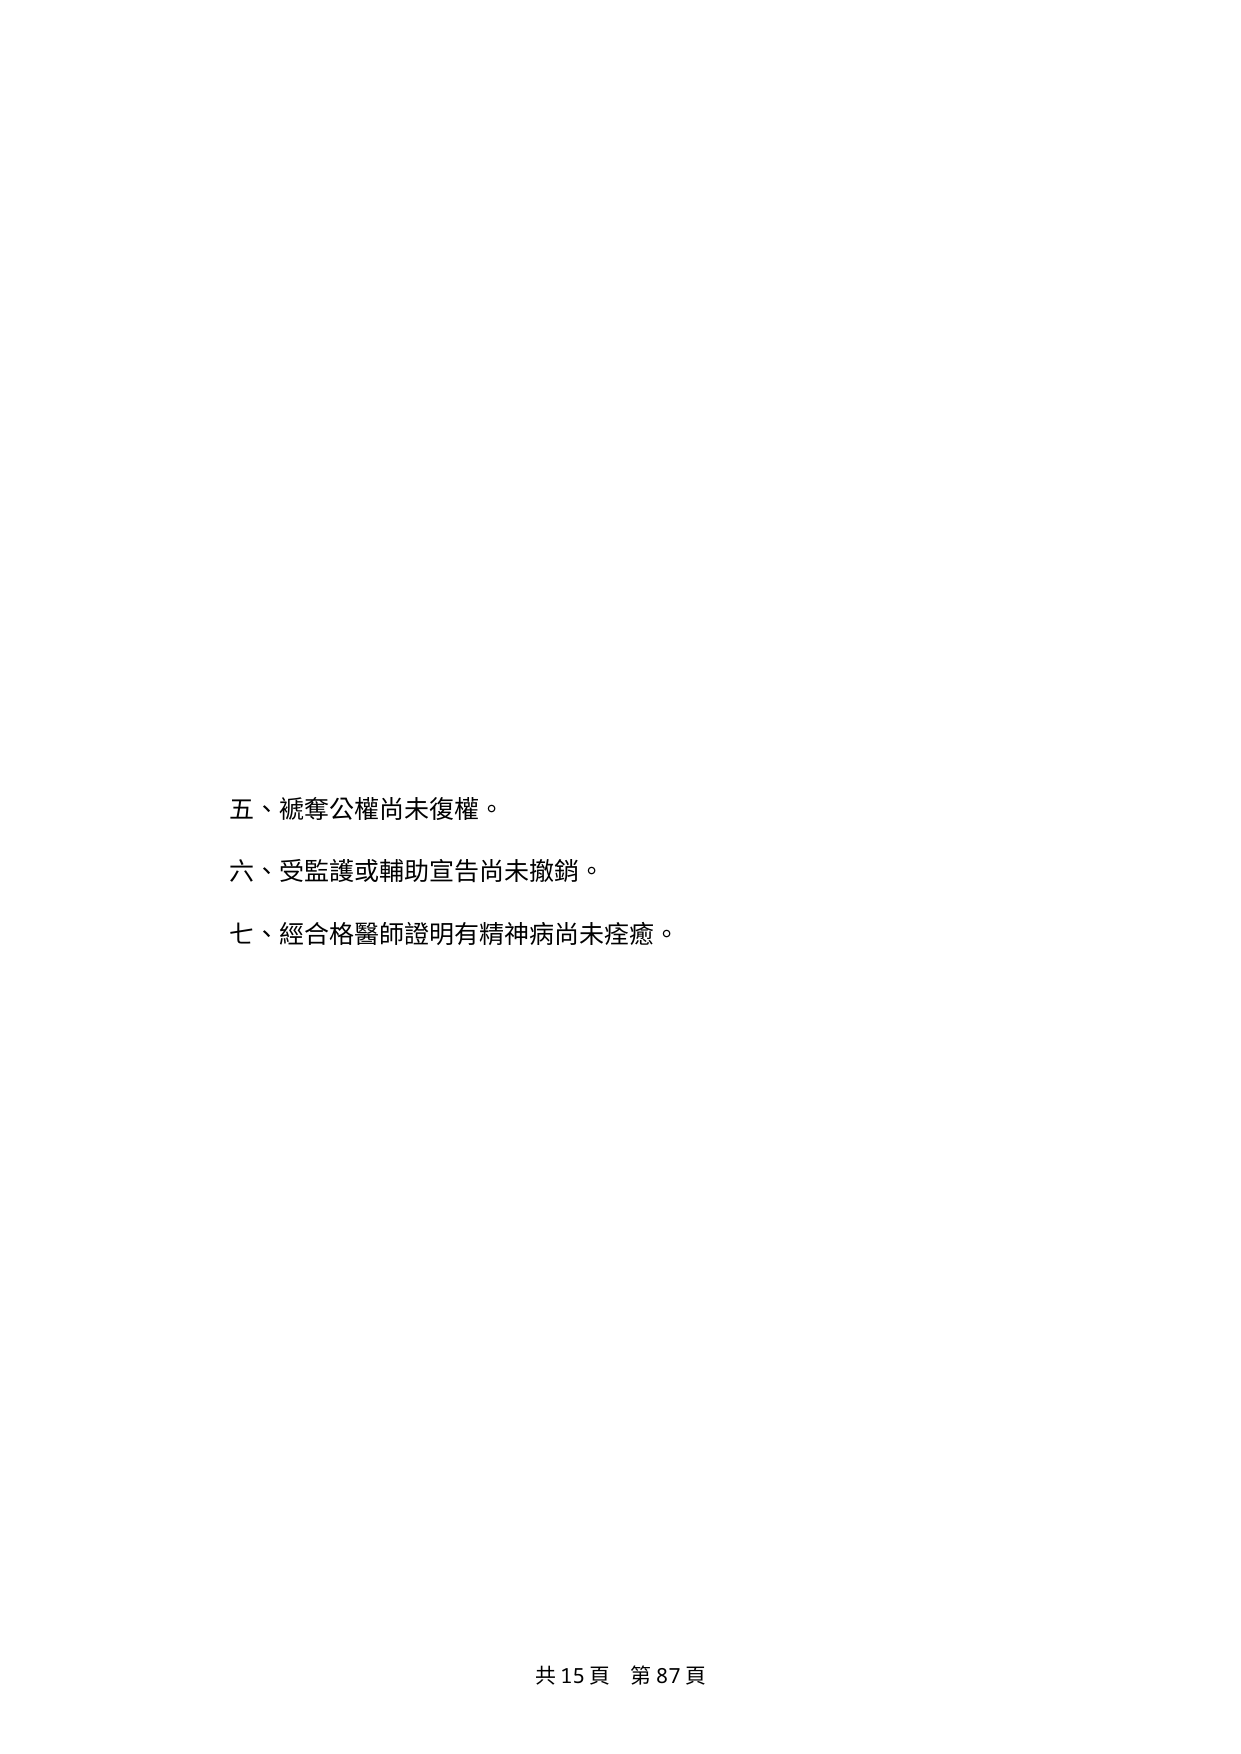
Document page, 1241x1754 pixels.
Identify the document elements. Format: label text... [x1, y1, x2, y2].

text 五、褫奪公權尚未復權。 [118, 766, 1122, 828]
text 六、受監護或輔助宣告尚未撤銷。 [118, 828, 1122, 891]
text 七、經合格醫師證明有精神病尚未痊癒。 [118, 891, 1122, 953]
